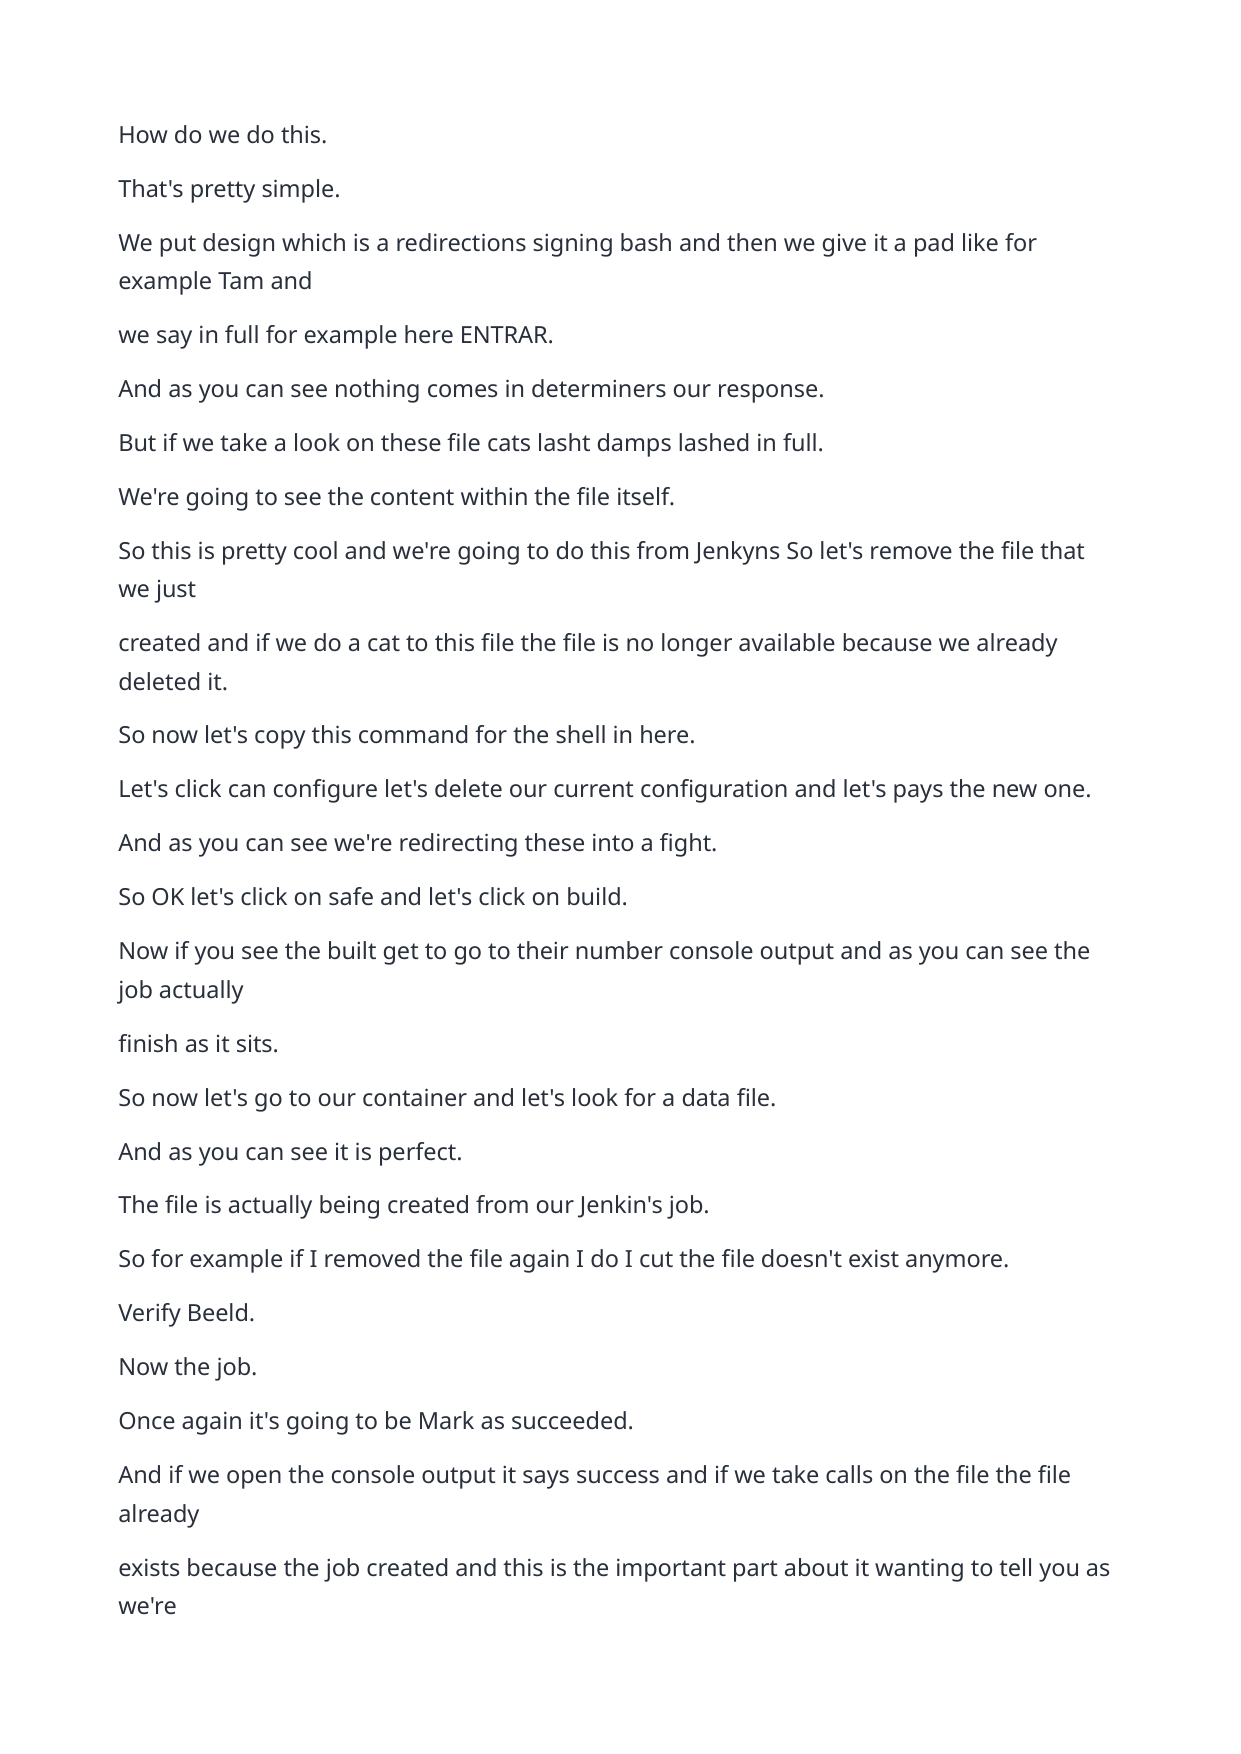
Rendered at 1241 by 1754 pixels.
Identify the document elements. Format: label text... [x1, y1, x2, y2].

text So for example if I removed the file again I do I cut the file doesn't exist anymore. [118, 1243, 1122, 1275]
text And as you can see we're redirecting these into a fight. [118, 827, 1122, 859]
text The file is actually being created from our Jenkin's job. [118, 1189, 1122, 1221]
text Now the job. [118, 1351, 1122, 1383]
text So this is pretty cool and we're going to do this from Jenkyns So let's remove the file that we just [118, 534, 1122, 604]
text created and if we do a cat to this file the file is no longer available because we already deleted it. [118, 626, 1122, 697]
text And if we open the console output it says success and if we take calls on the file the file already [118, 1458, 1122, 1529]
text finish as it sits. [118, 1027, 1122, 1059]
text Verify Beeld. [118, 1297, 1122, 1329]
text That's pretty simple. [118, 172, 1122, 204]
text Once again it's going to be Mark as succeeded. [118, 1404, 1122, 1437]
text How do we do this. [118, 118, 1122, 150]
text So now let's copy this command for the shell in here. [118, 719, 1122, 751]
text We put design which is a redirections signing bash and then we give it a pad like for example Tam and [118, 226, 1122, 296]
text we say in full for example here ENTRAR. [118, 318, 1122, 350]
text So OK let's click on safe and let's click on build. [118, 881, 1122, 913]
text Let's click can configure let's delete our current configuration and let's pays the new one. [118, 773, 1122, 805]
text So now let's go to our container and let's look for a data file. [118, 1081, 1122, 1113]
text And as you can see nothing comes in determiners our response. [118, 372, 1122, 404]
text exists because the job created and this is the important part about it wanting to tell you as we're [118, 1551, 1122, 1621]
text We're going to see the content within the file itself. [118, 480, 1122, 512]
text Now if you see the built get to go to their number console output and as you can see the job actually [118, 934, 1122, 1005]
text But if we take a look on these file cats lasht damps lashed in full. [118, 426, 1122, 458]
text And as you can see it is perfect. [118, 1135, 1122, 1167]
